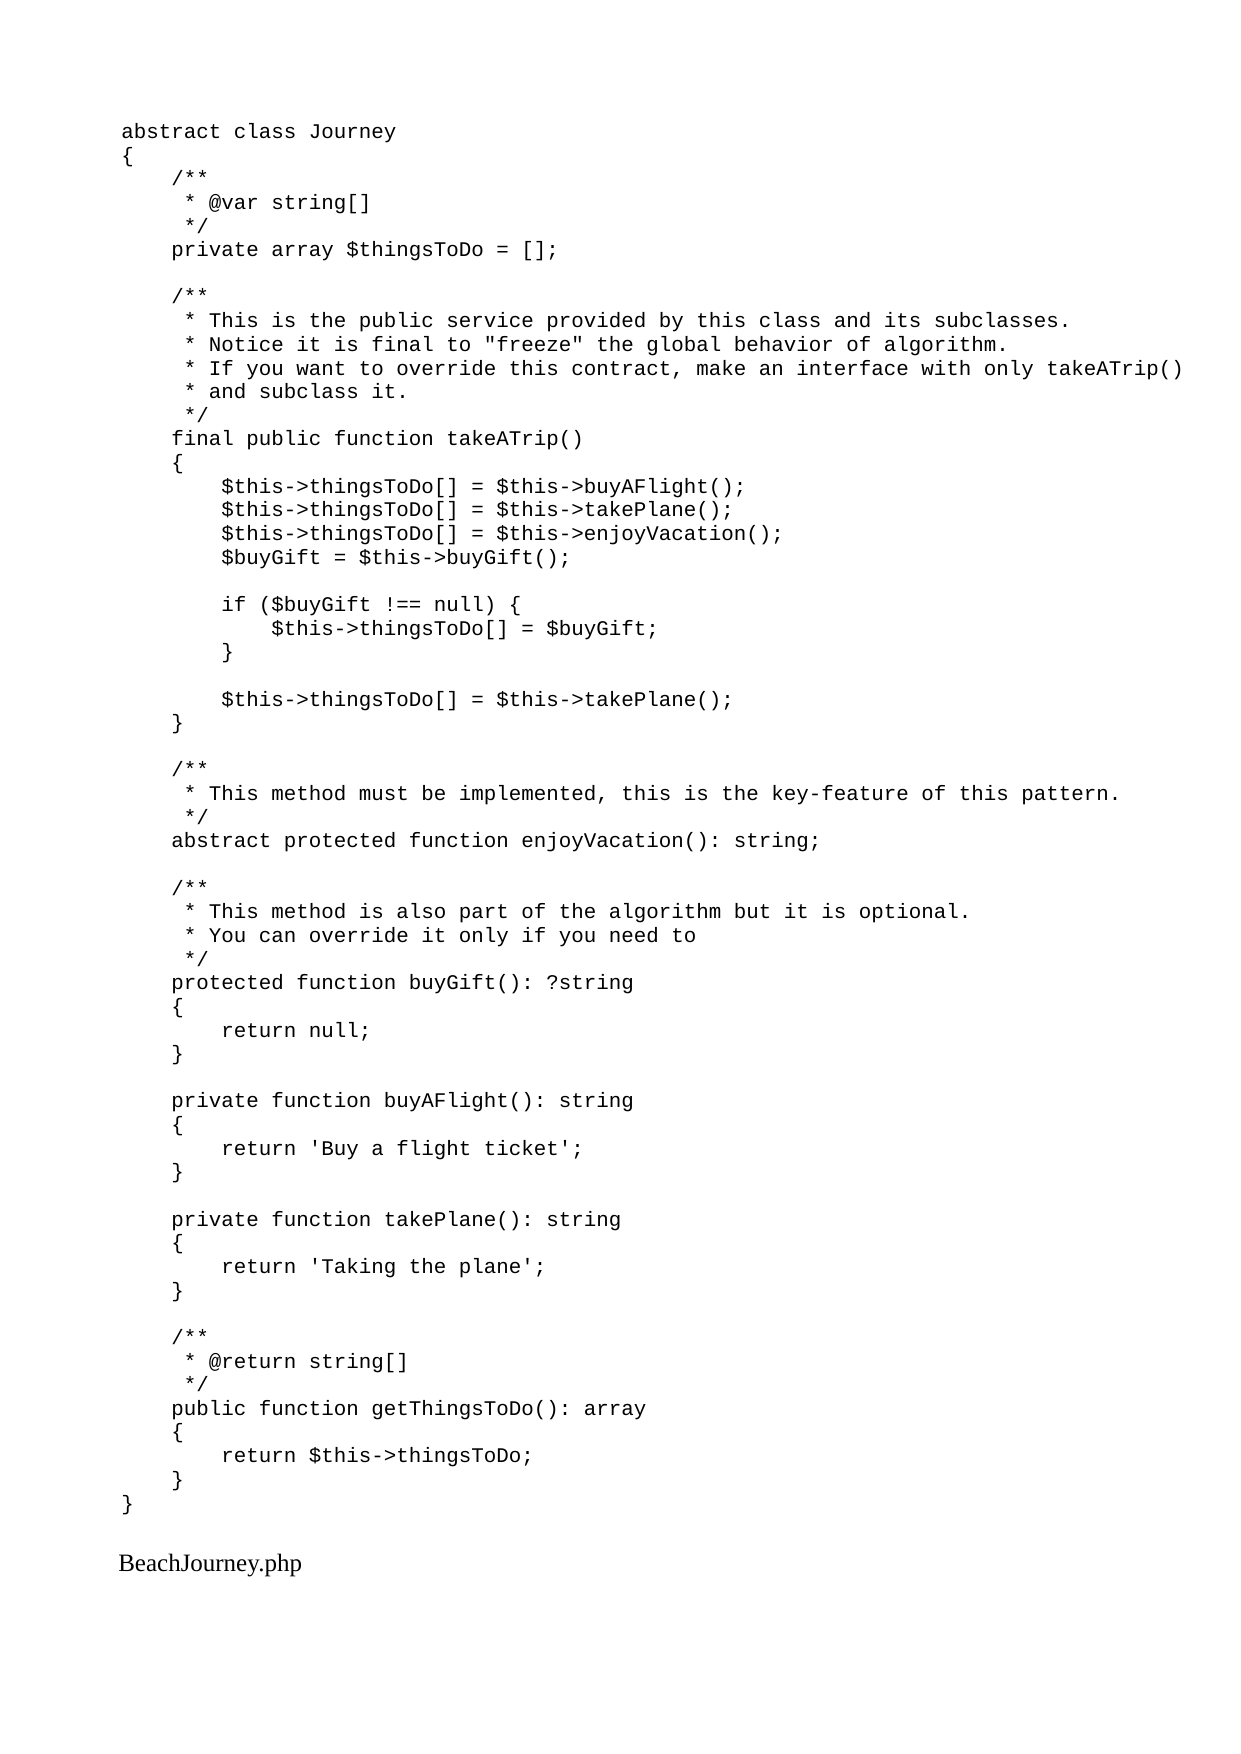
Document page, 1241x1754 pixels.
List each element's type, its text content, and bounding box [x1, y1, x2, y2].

table_header abstract class Journey { /** * @var string[] */ private array $thingsToDo = []; /** * This is the public service provided by this class and its subclasses. * Notice it is final to "freeze" the global behavior of algorithm. * If you want to override this contract, make an interface with only takeATrip() * and subclass it. */ final public function takeATrip() { $this->thingsToDo[] = $this->buyAFlight(); $this->thingsToDo[] = $this->takePlane(); $this->thingsToDo[] = $this->enjoyVacation(); $buyGift = $this->buyGift(); if ($buyGift !== null) { $this->thingsToDo[] = $buyGift; } $this->thingsToDo[] = $this->takePlane(); } /** * This method must be implemented, this is the key-feature of this pattern. */ abstract protected function enjoyVacation(): string; /** * This method is also part of the algorithm but it is optional. * You can override it only if you need to */ protected function buyGift(): ?string { return null; } private function buyAFlight(): string { return 'Buy a flight ticket'; } private function takePlane(): string { return 'Taking the plane'; } /** * @return string[] */ public function getThingsToDo(): array { return $this->thingsToDo; } } [118, 118, 1198, 1548]
table_header [118, 1596, 136, 1607]
text BeachJourney.php [118, 1548, 1122, 1577]
